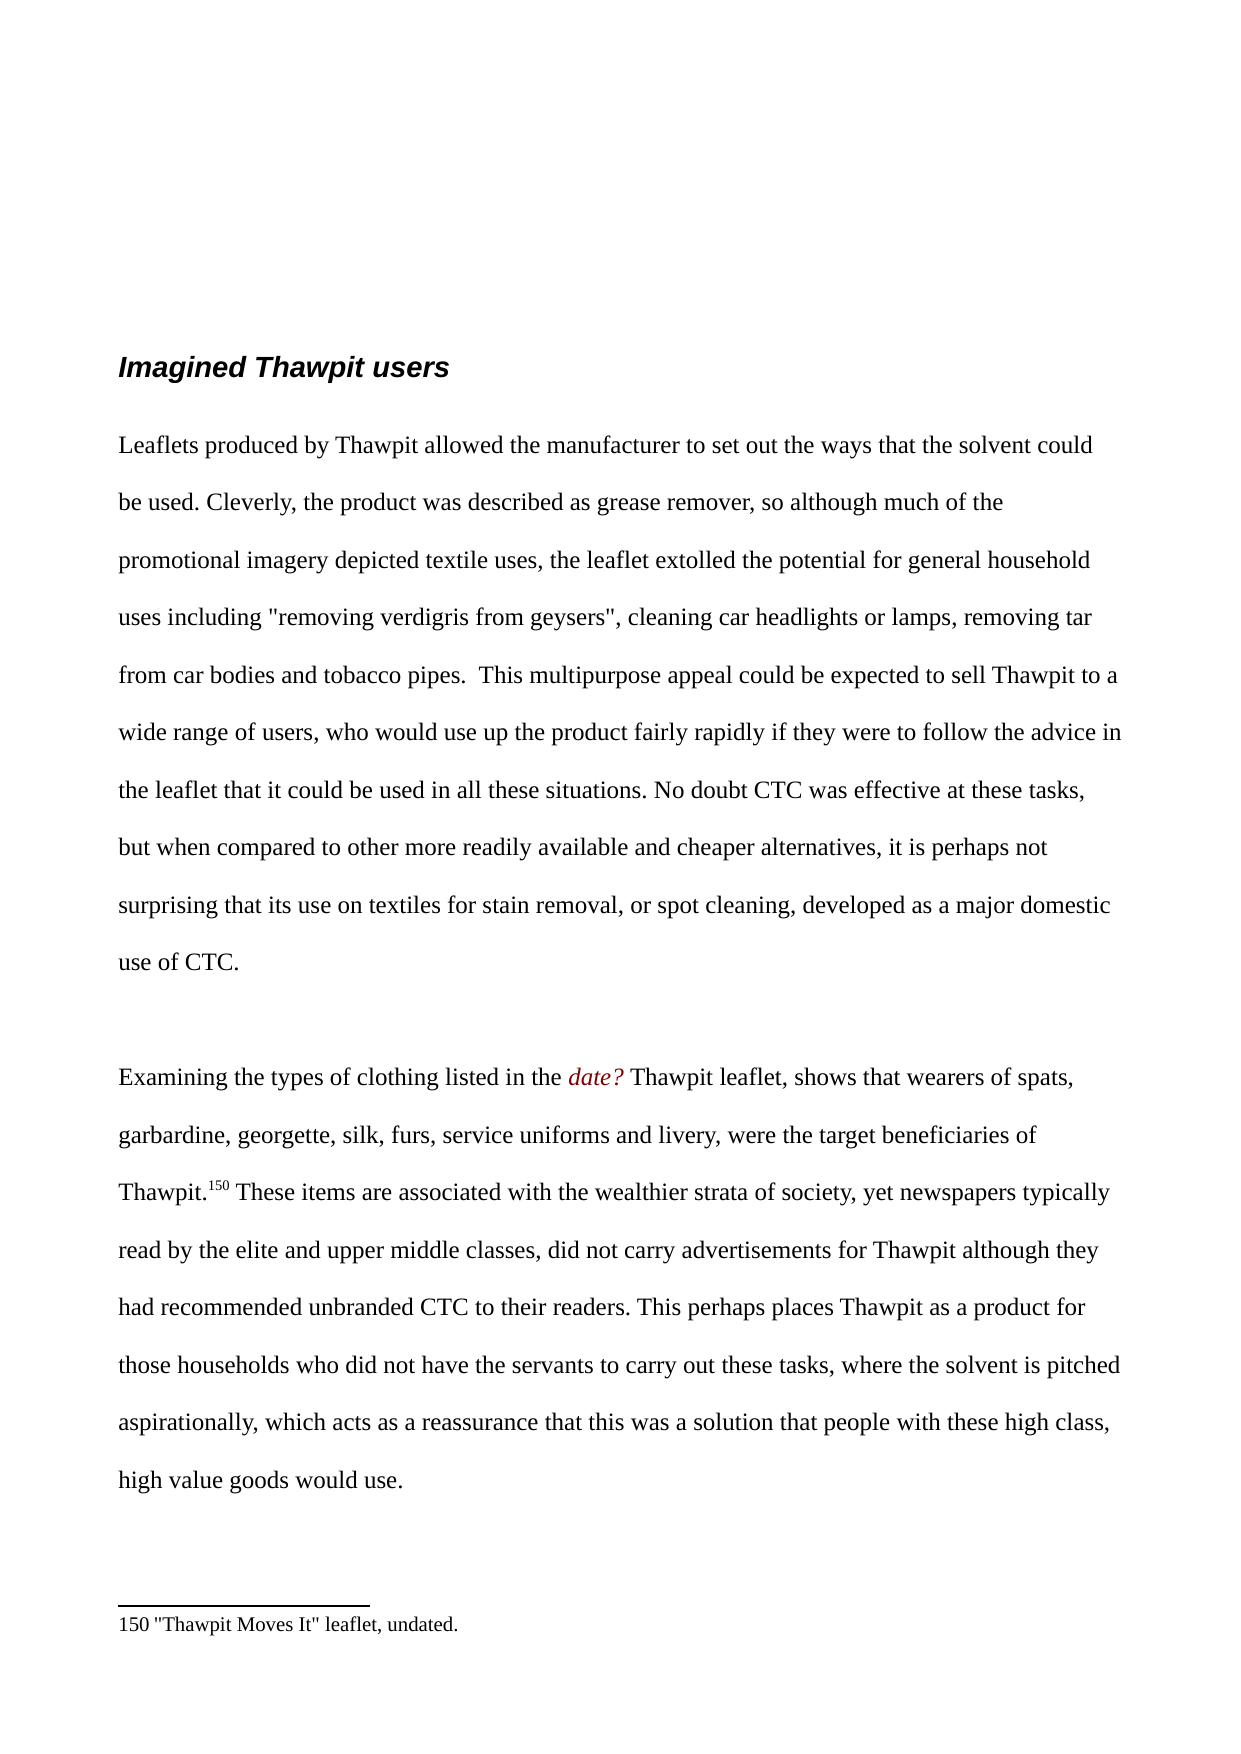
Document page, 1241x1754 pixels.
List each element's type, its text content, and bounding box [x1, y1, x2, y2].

text Leaflets produced by Thawpit allowed the manufacturer to set out the ways that the solvent could be used. Cleverly, the product was described as grease remover, so although much of the promotional imagery depicted textile uses, the leaflet extolled the potential for general household uses including "removing verdigris from geysers", cleaning car headlights or lamps, removing tar from car bodies and tobacco pipes. This multipurpose appeal could be expected to sell Thawpit to a wide range of users, who would use up the product fairly rapidly if they were to follow the advice in the leaflet that it could be used in all these situations. No doubt CTC was effective at these tasks, but when compared to other more readily available and cheaper alternatives, it is perhaps not surprising that its use on textiles for stain removal, or spot cleaning, developed as a major domestic use of CTC. [118, 430, 1122, 976]
text "Thawpit Moves It" leaflet, undated. [118, 1612, 1122, 1636]
text Examining the types of clothing listed in the date? Thawpit leaflet, shows that wearers of spats, garbardine, georgette, silk, furs, service uniforms and livery, were the target beneficiaries of Thawpit. These items are associated with the wealthier strata of society, yet newspapers typically read by the elite and upper middle classes, did not carry advertisements for Thawpit although they had recommended unbranded CTC to their readers. This perhaps places Thawpit as a product for those households who did not have the servants to carry out these tasks, where the solvent is pitched aspirationally, which acts as a reassurance that this was a solution that people with these high class, high value goods would use. [118, 1062, 1122, 1493]
subtitle Imagined Thawpit users [118, 350, 1122, 384]
